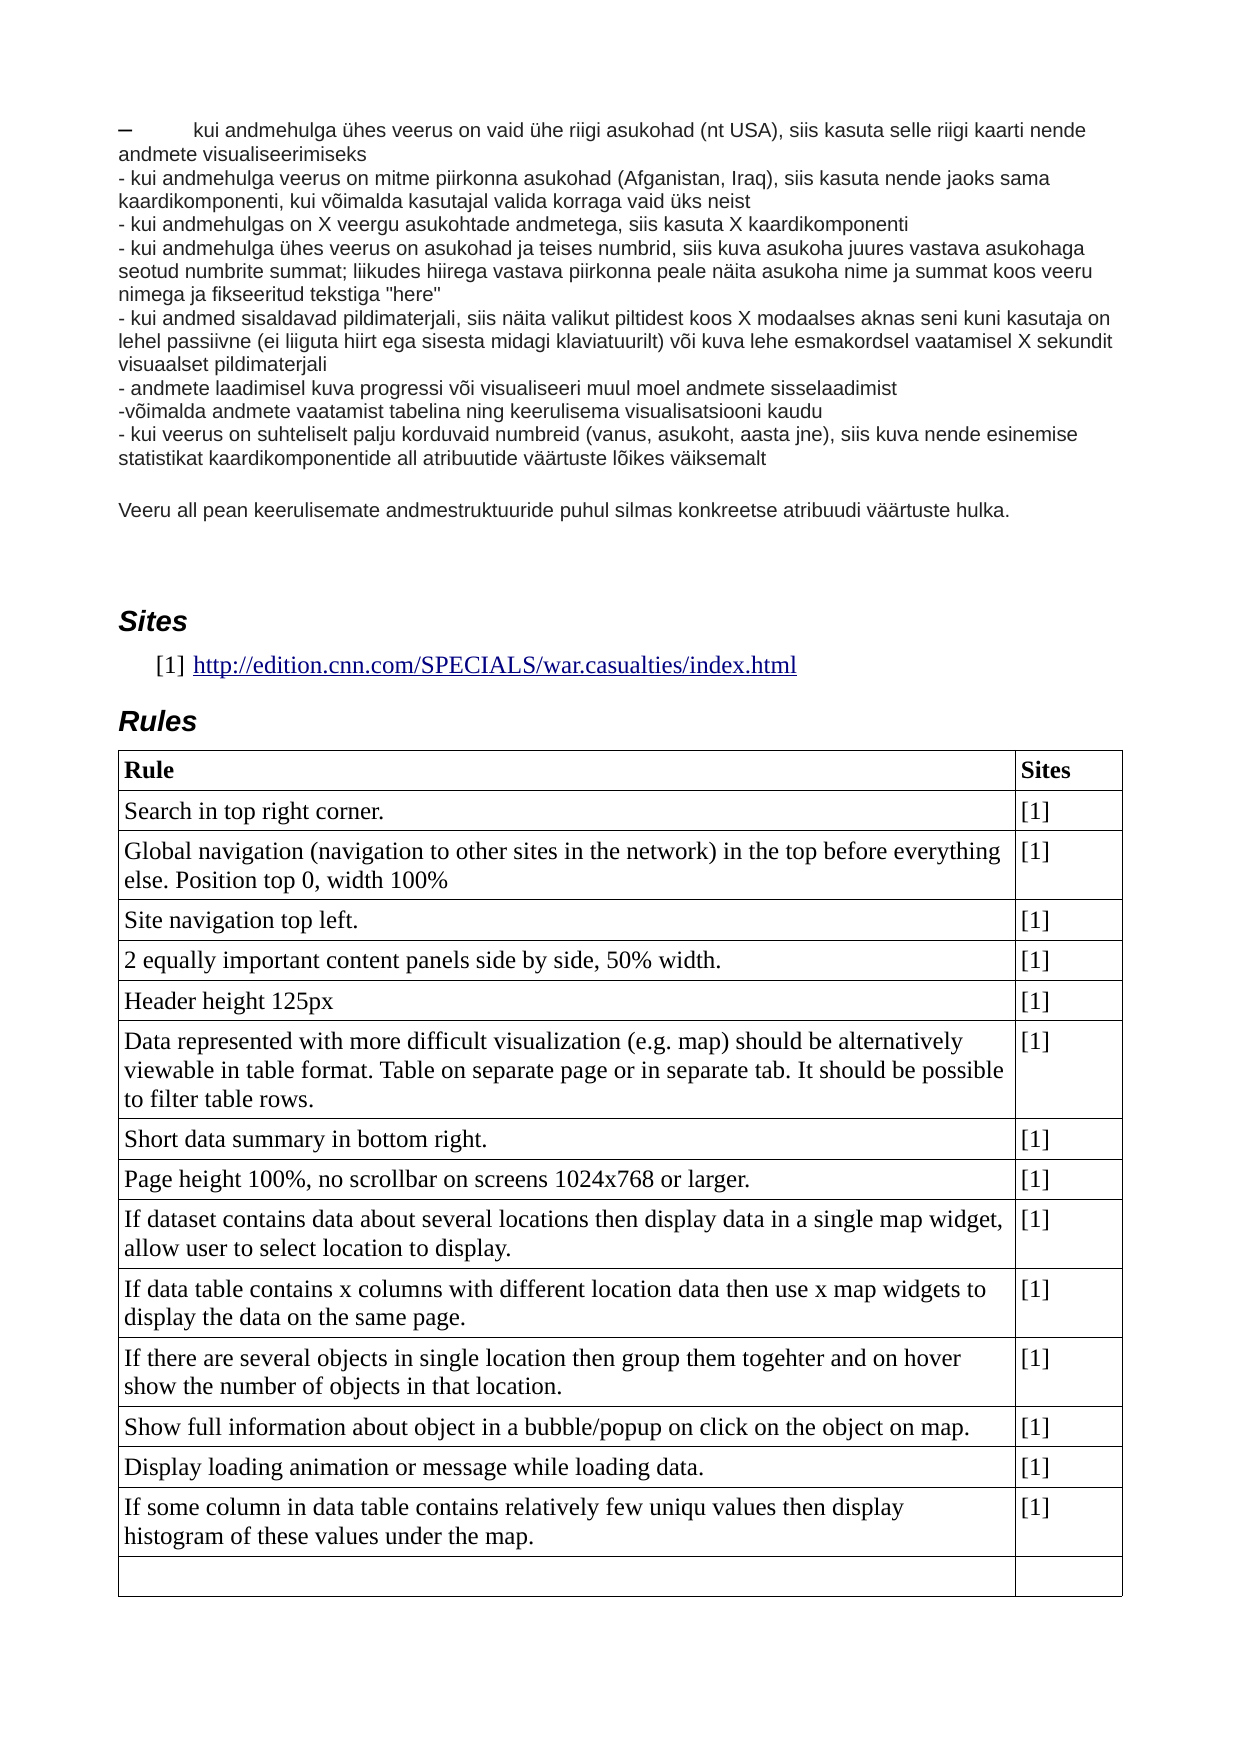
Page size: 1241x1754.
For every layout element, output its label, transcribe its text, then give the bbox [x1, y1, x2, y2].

subtitle Sites [118, 604, 1122, 637]
table_header Rule [119, 751, 1015, 790]
table_cell [1] [1016, 1160, 1122, 1199]
table_cell Display loading animation or message while loading data. [119, 1447, 1015, 1487]
table_cell [1] [1016, 981, 1122, 1020]
table_cell [119, 1557, 1015, 1596]
list kui andmehulga ühes veerus on vaid ühe riigi asukohad (nt USA), siis kasuta selle riigi kaarti nende andmete visualiseerimiseks - kui andmehulga veerus on mitme piirkonna asukohad (Afganistan, Iraq), siis kasuta nende jaoks sama kaardikomponenti, kui võimalda kasutajal valida korraga vaid üks neist - kui andmehulgas on X veergu asukohtade andmetega, siis kasuta X kaardikomponenti - kui andmehulga ühes veerus on asukohad ja teises numbrid, siis kuva asukoha juures vastava asukohaga seotud numbrite summat; liikudes hiirega vastava piirkonna peale näita asukoha nime ja summat koos veeru nimega ja fikseeritud tekstiga "here" - kui andmed sisaldavad pildimaterjali, siis näita valikut piltidest koos X modaalses aknas seni kuni kasutaja on lehel passiivne (ei liiguta hiirt ega sisesta midagi klaviatuurilt) või kuva lehe esmakordsel vaatamisel X sekundit visuaalset pildimaterjali - andmete laadimisel kuva progressi või visualiseeri muul moel andmete sisselaadimist -võimalda andmete vaatamist tabelina ning keerulisema visualisatsiooni kaudu - kui veerus on suhteliselt palju korduvaid numbreid (vanus, asukoht, aasta jne), siis kuva nende esinemise statistikat kaardikomponentide all atribuutide väärtuste lõikes väiksemalt Veeru all pean keerulisemate andmestruktuuride puhul silmas konkreetse atribuudi väärtuste hulka. [118, 118, 1122, 521]
table_cell [1] [1016, 1119, 1122, 1158]
table_cell [1] [1016, 1021, 1122, 1118]
table_cell 2 equally important content panels side by side, 50% width. [119, 941, 1015, 980]
table_cell [1] [1016, 1488, 1122, 1556]
table_cell [1] [1016, 900, 1122, 940]
table_cell [1] [1016, 941, 1122, 980]
table_cell Show full information about object in a bubble/popup on click on the object on map. [119, 1407, 1015, 1446]
table_cell [1] [1016, 831, 1122, 899]
table_cell If data table contains x columns with different location data then use x map widgets to display the data on the same page. [119, 1269, 1015, 1337]
table_cell If dataset contains data about several locations then display data in a single map widget, allow user to select location to display. [119, 1200, 1015, 1268]
table_cell [1] [1016, 1269, 1122, 1337]
table_cell [1] [1016, 1338, 1122, 1406]
table_cell [1] [1016, 791, 1122, 830]
list http://edition.cnn.com/SPECIALS/war.casualties/index.html [156, 650, 1122, 679]
table_cell Site navigation top left. [119, 900, 1015, 940]
table_cell Search in top right corner. [119, 791, 1015, 830]
table_cell Data represented with more difficult visualization (e.g. map) should be alternatively viewable in table format. Table on separate page or in separate tab. It should be possible to filter table rows. [119, 1021, 1015, 1118]
table_cell Page height 100%, no scrollbar on screens 1024x768 or larger. [119, 1160, 1015, 1199]
table_cell [1] [1016, 1447, 1122, 1487]
table_cell If there are several objects in single location then group them togehter and on hover show the number of objects in that location. [119, 1338, 1015, 1406]
table_cell [1016, 1557, 1122, 1596]
table_header Sites [1016, 751, 1122, 790]
table_cell [1] [1016, 1200, 1122, 1268]
table_cell [1] [1016, 1407, 1122, 1446]
subtitle Rules [118, 704, 1122, 737]
table_cell Global navigation (navigation to other sites in the network) in the top before everything else. Position top 0, width 100% [119, 831, 1015, 899]
table_cell Short data summary in bottom right. [119, 1119, 1015, 1158]
table_cell If some column in data table contains relatively few uniqu values then display histogram of these values under the map. [119, 1488, 1015, 1556]
table_cell Header height 125px [119, 981, 1015, 1020]
